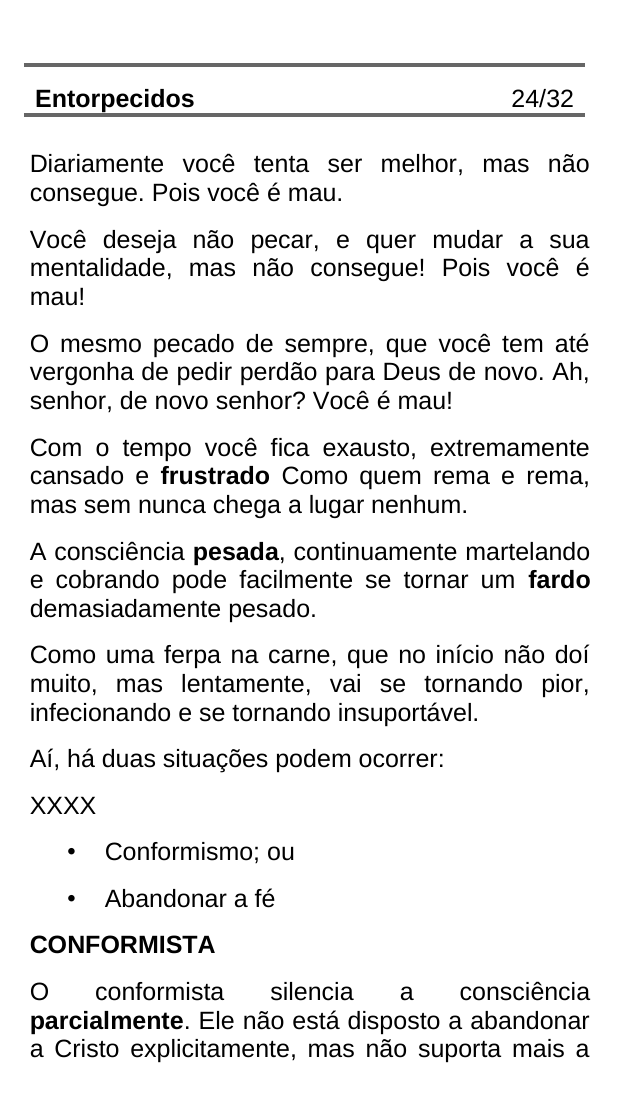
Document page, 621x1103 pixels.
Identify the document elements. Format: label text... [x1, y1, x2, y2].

list Abandonar a fé [67, 884, 591, 913]
text Com o tempo você fica exausto, extremamente cansado e frustrado Como quem rema e rema, mas sem nunca chega a lugar nenhum. [29, 433, 591, 519]
text A consciência pesada, continuamente martelando e cobrando pode facilmente se tornar um fardo demasiadamente pesado. [29, 537, 591, 623]
text CONFORMISTA [29, 931, 591, 959]
text Como uma ferpa na carne, que no início não doí muito, mas lentamente, vai se tornando pior, infecionando e se tornando insuportável. [29, 641, 591, 727]
text Você deseja não pecar, e quer mudar a sua mentalidade, mas não consegue! Pois você é mau! [29, 225, 591, 311]
list Conformismo; ou [67, 837, 591, 866]
text O conformista silencia a consciência parcialmente. Ele não está disposto a abandonar a Cristo explicitamente, mas não suporta mais a [29, 977, 591, 1063]
text XXXX [29, 791, 591, 820]
text Diariamente você tenta ser melhor, mas não consegue. Pois você é mau. [29, 149, 591, 207]
text O mesmo pecado de sempre, que você tem até vergonha de pedir perdão para Deus de novo. Ah, senhor, de novo senhor? Você é mau! [29, 329, 591, 415]
text Aí, há duas situações podem ocorrer: [29, 744, 591, 773]
